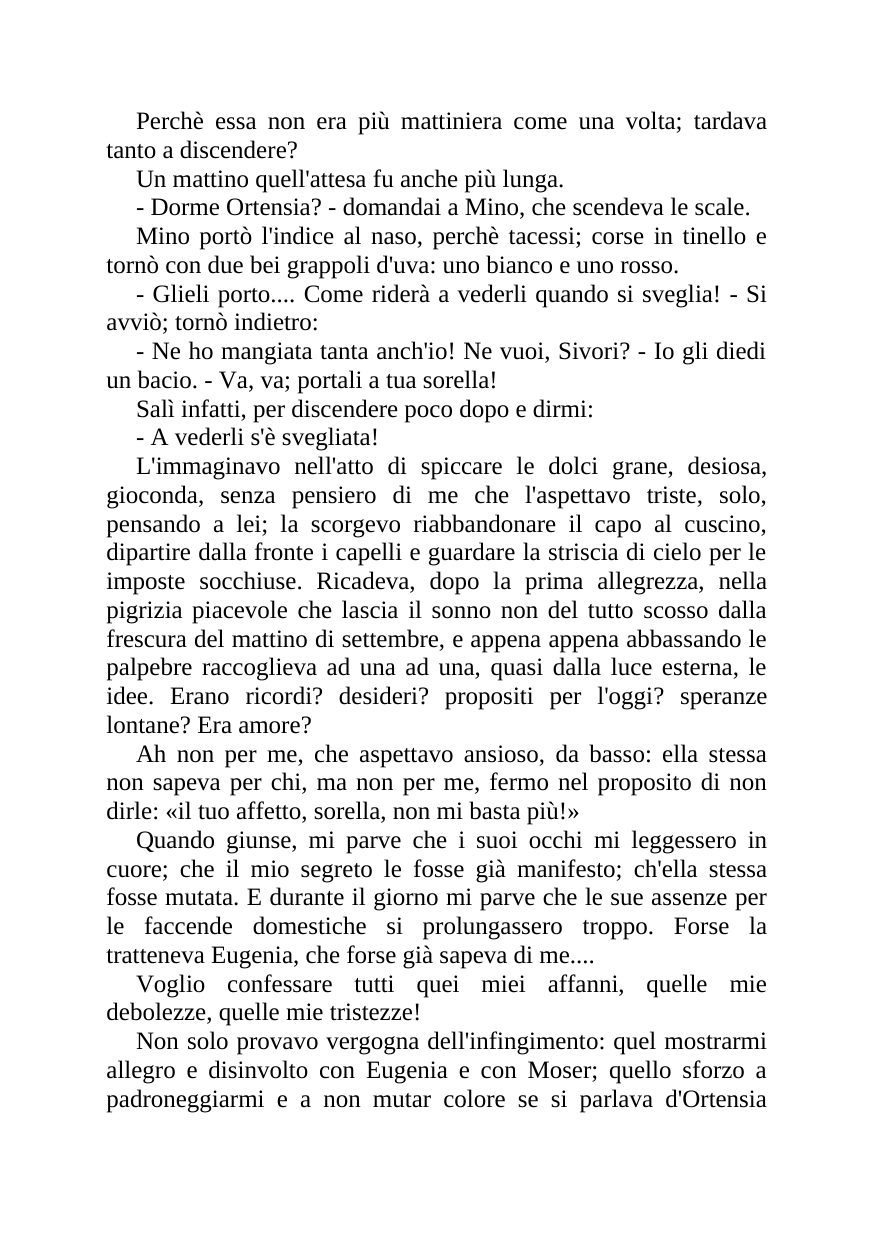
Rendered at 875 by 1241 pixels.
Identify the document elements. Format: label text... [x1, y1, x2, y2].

text - Dorme Ortensia? - domandai a Mino, che scendeva le scale. [106, 192, 768, 221]
text Salì infatti, per discendere poco dopo e dirmi: [106, 394, 768, 422]
text Un mattino quell'attesa fu anche più lunga. [106, 164, 768, 192]
text Ah non per me, che aspettavo ansioso, da basso: ella stessa non sapeva per chi, ma non per me, fermo nel proposito di non dirle: «il tuo affetto, sorella, non mi basta più!» [106, 739, 768, 825]
text Voglio confessare tutti quei miei affanni, quelle mie debolezze, quelle mie tristezze! [106, 969, 768, 1026]
text Non solo provavo vergogna dell'infingimento: quel mostrarmi allegro e disinvolto con Eugenia e con Moser; quello sforzo a padroneggiarmi e a non mutar colore se si parlava d'Ortensia [106, 1026, 768, 1112]
text Quando giunse, mi parve che i suoi occhi mi leggessero in cuore; che il mio segreto le fosse già manifesto; ch'ella stessa fosse mutata. E durante il giorno mi parve che le sue assenze per le faccende domestiche si prolungassero troppo. Forse la tratteneva Eugenia, che forse già sapeva di me.... [106, 825, 768, 969]
text L'immaginavo nell'atto di spiccare le dolci grane, desiosa, gioconda, senza pensiero di me che l'aspettavo triste, solo, pensando a lei; la scorgevo riabbandonare il capo al cuscino, dipartire dalla fronte i capelli e guardare la striscia di cielo per le imposte socchiuse. Ricadeva, dopo la prima allegrezza, nella pigrizia piacevole che lascia il sonno non del tutto scosso dalla frescura del mattino di settembre, e appena appena abbassando le palpebre raccoglieva ad una ad una, quasi dalla luce esterna, le idee. Erano ricordi? desideri? propositi per l'oggi? speranze lontane? Era amore? [106, 451, 768, 739]
text Perchè essa non era più mattiniera come una volta; tardava tanto a discendere? [106, 106, 768, 164]
text - A vederli s'è svegliata! [106, 422, 768, 451]
text - Glieli porto.... Come riderà a vederli quando si sveglia! - Si avviò; tornò indietro: [106, 279, 768, 336]
text Mino portò l'indice al naso, perchè tacessi; corse in tinello e tornò con due bei grappoli d'uva: uno bianco e uno rosso. [106, 221, 768, 279]
text - Ne ho mangiata tanta anch'io! Ne vuoi, Sivori? - Io gli diedi un bacio. - Va, va; portali a tua sorella! [106, 336, 768, 394]
